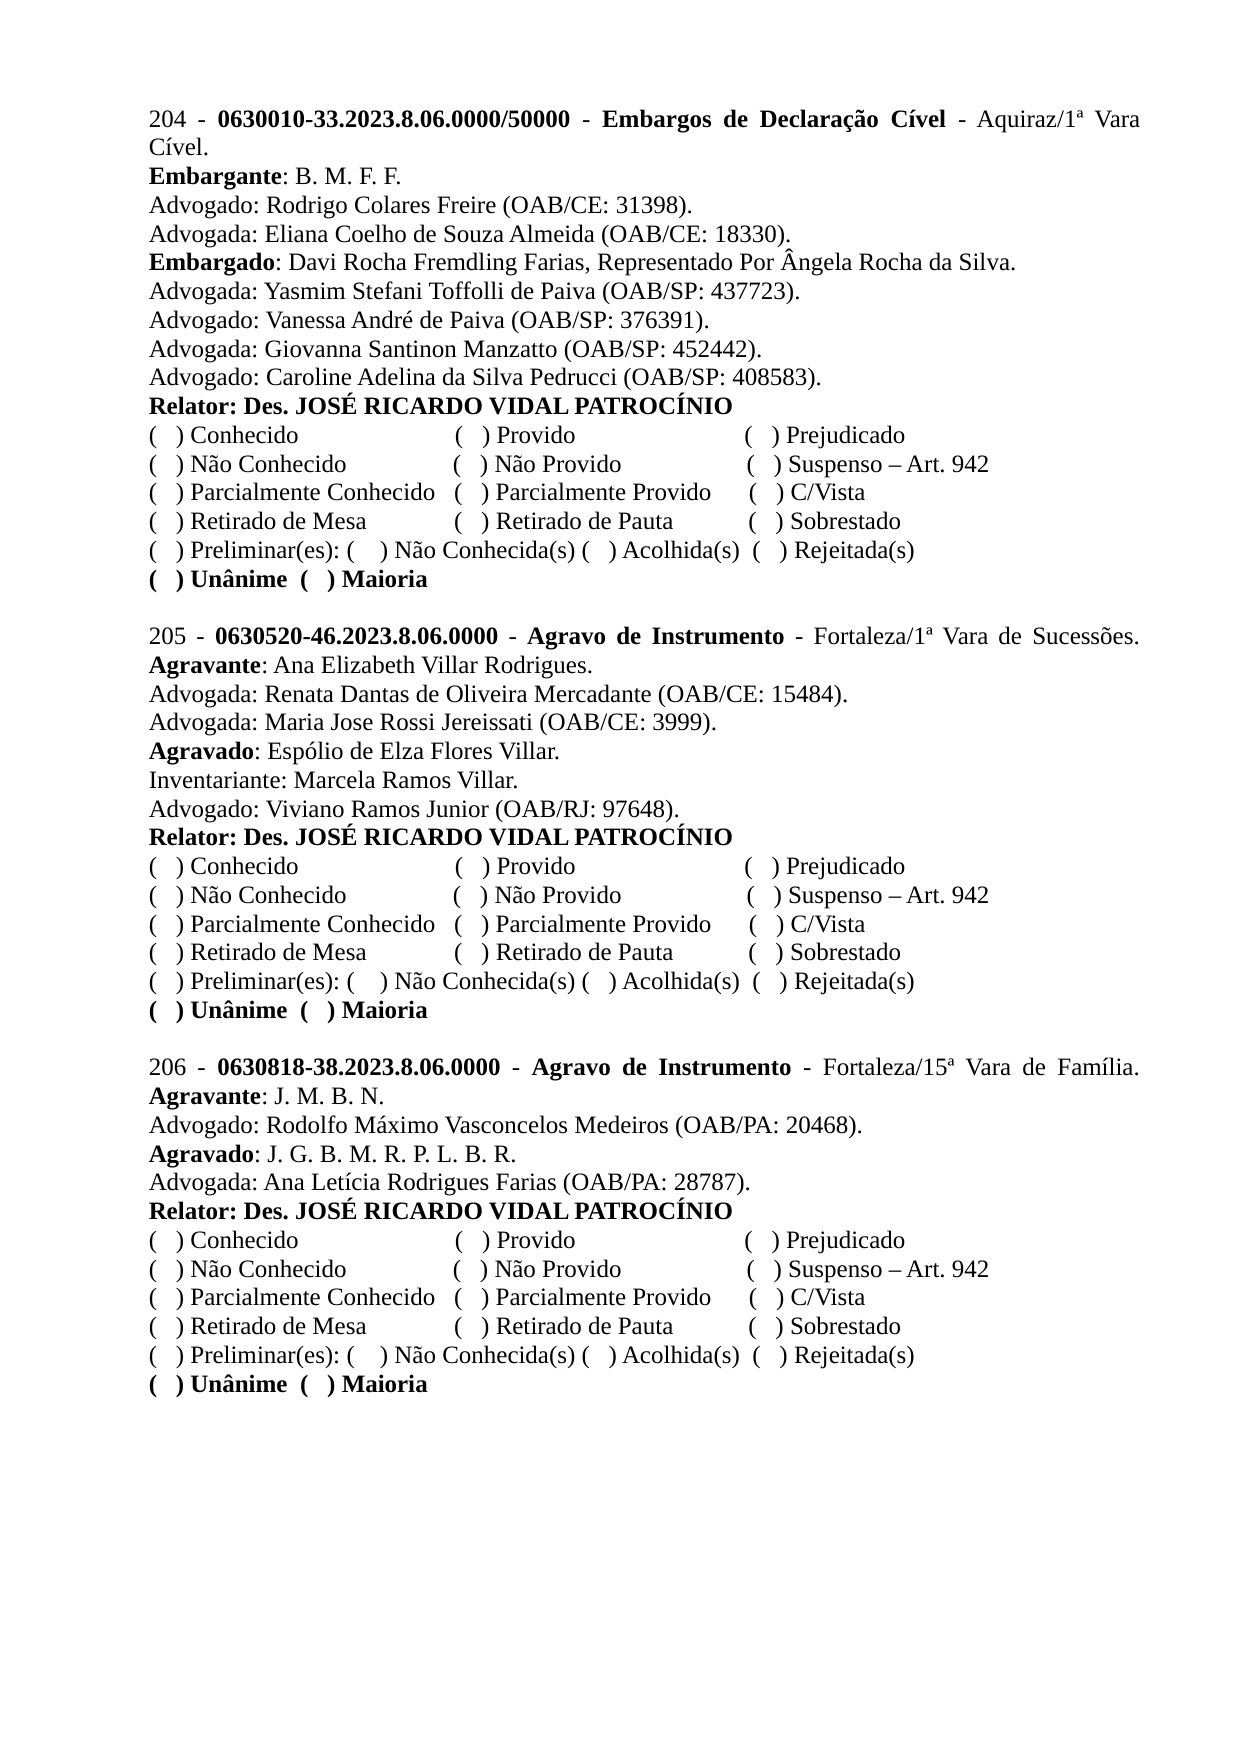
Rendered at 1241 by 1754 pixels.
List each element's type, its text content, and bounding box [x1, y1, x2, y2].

text ( ) Retirado de Mesa ( ) Retirado de Pauta ( ) Sobrestado [148, 1311, 1158, 1340]
text Advogada: Yasmim Stefani Toffolli de Paiva (OAB/SP: 437723). [148, 276, 1140, 305]
text ( ) Preliminar(es): ( ) Não Conhecida(s) ( ) Acolhida(s) ( ) Rejeitada(s) [148, 535, 1158, 564]
text 206 - 0630818-38.2023.8.06.0000 - Agravo de Instrumento - Fortaleza/15ª Vara de Família. Agravante: J. M. B. N. [148, 1052, 1140, 1110]
text Advogado: Caroline Adelina da Silva Pedrucci (OAB/SP: 408583). [148, 362, 1140, 391]
text ( ) Conhecido ( ) Provido ( ) Prejudicado [148, 1225, 1141, 1254]
text ( ) Conhecido ( ) Provido ( ) Prejudicado [148, 420, 1141, 449]
text ( ) Não Conhecido ( ) Não Provido ( ) Suspenso – Art. 942 [148, 1254, 1158, 1282]
text Advogado: Vanessa André de Paiva (OAB/SP: 376391). [148, 305, 1140, 334]
text ( ) Unânime ( ) Maioria [148, 995, 1158, 1024]
text ( ) Retirado de Mesa ( ) Retirado de Pauta ( ) Sobrestado [148, 506, 1158, 535]
text Relator: Des. JOSÉ RICARDO VIDAL PATROCÍNIO [148, 822, 1140, 851]
text Agravado: Espólio de Elza Flores Villar. [148, 736, 1140, 765]
text Advogada: Ana Letícia Rodrigues Farias (OAB/PA: 28787). [148, 1167, 1140, 1196]
text Advogada: Giovanna Santinon Manzatto (OAB/SP: 452442). [148, 334, 1140, 362]
text Agravado: J. G. B. M. R. P. L. B. R. [148, 1139, 1140, 1167]
text 204 - 0630010-33.2023.8.06.0000/50000 - Embargos de Declaração Cível - Aquiraz/1ª Vara Cível. [148, 104, 1140, 161]
text Relator: Des. JOSÉ RICARDO VIDAL PATROCÍNIO [148, 1196, 1140, 1225]
text Inventariante: Marcela Ramos Villar. [148, 765, 1140, 794]
text Advogada: Maria Jose Rossi Jereissati (OAB/CE: 3999). [148, 707, 1140, 736]
text Advogado: Viviano Ramos Junior (OAB/RJ: 97648). [148, 794, 1140, 822]
text Advogada: Eliana Coelho de Souza Almeida (OAB/CE: 18330). [148, 219, 1140, 247]
text ( ) Unânime ( ) Maioria [148, 1369, 1158, 1397]
text Relator: Des. JOSÉ RICARDO VIDAL PATROCÍNIO [148, 391, 1140, 420]
text ( ) Parcialmente Conhecido ( ) Parcialmente Provido ( ) C/Vista [148, 909, 1158, 937]
text Embargado: Davi Rocha Fremdling Farias, Representado Por Ângela Rocha da Silva. [148, 247, 1140, 276]
text Advogado: Rodolfo Máximo Vasconcelos Medeiros (OAB/PA: 20468). [148, 1110, 1140, 1139]
text ( ) Conhecido ( ) Provido ( ) Prejudicado [148, 851, 1141, 880]
text Embargante: B. M. F. F. [148, 161, 1140, 190]
text Advogado: Rodrigo Colares Freire (OAB/CE: 31398). [148, 190, 1140, 219]
text ( ) Parcialmente Conhecido ( ) Parcialmente Provido ( ) C/Vista [148, 1282, 1158, 1311]
text ( ) Parcialmente Conhecido ( ) Parcialmente Provido ( ) C/Vista [148, 477, 1158, 506]
text Advogada: Renata Dantas de Oliveira Mercadante (OAB/CE: 15484). [148, 679, 1140, 707]
text ( ) Retirado de Mesa ( ) Retirado de Pauta ( ) Sobrestado [148, 937, 1158, 966]
text ( ) Não Conhecido ( ) Não Provido ( ) Suspenso – Art. 942 [148, 449, 1158, 477]
text ( ) Não Conhecido ( ) Não Provido ( ) Suspenso – Art. 942 [148, 880, 1158, 909]
text 205 - 0630520-46.2023.8.06.0000 - Agravo de Instrumento - Fortaleza/1ª Vara de Sucessões. Agravante: Ana Elizabeth Villar Rodrigues. [148, 621, 1140, 679]
text ( ) Unânime ( ) Maioria [148, 564, 1158, 592]
text ( ) Preliminar(es): ( ) Não Conhecida(s) ( ) Acolhida(s) ( ) Rejeitada(s) [148, 966, 1158, 995]
text ( ) Preliminar(es): ( ) Não Conhecida(s) ( ) Acolhida(s) ( ) Rejeitada(s) [148, 1340, 1158, 1369]
